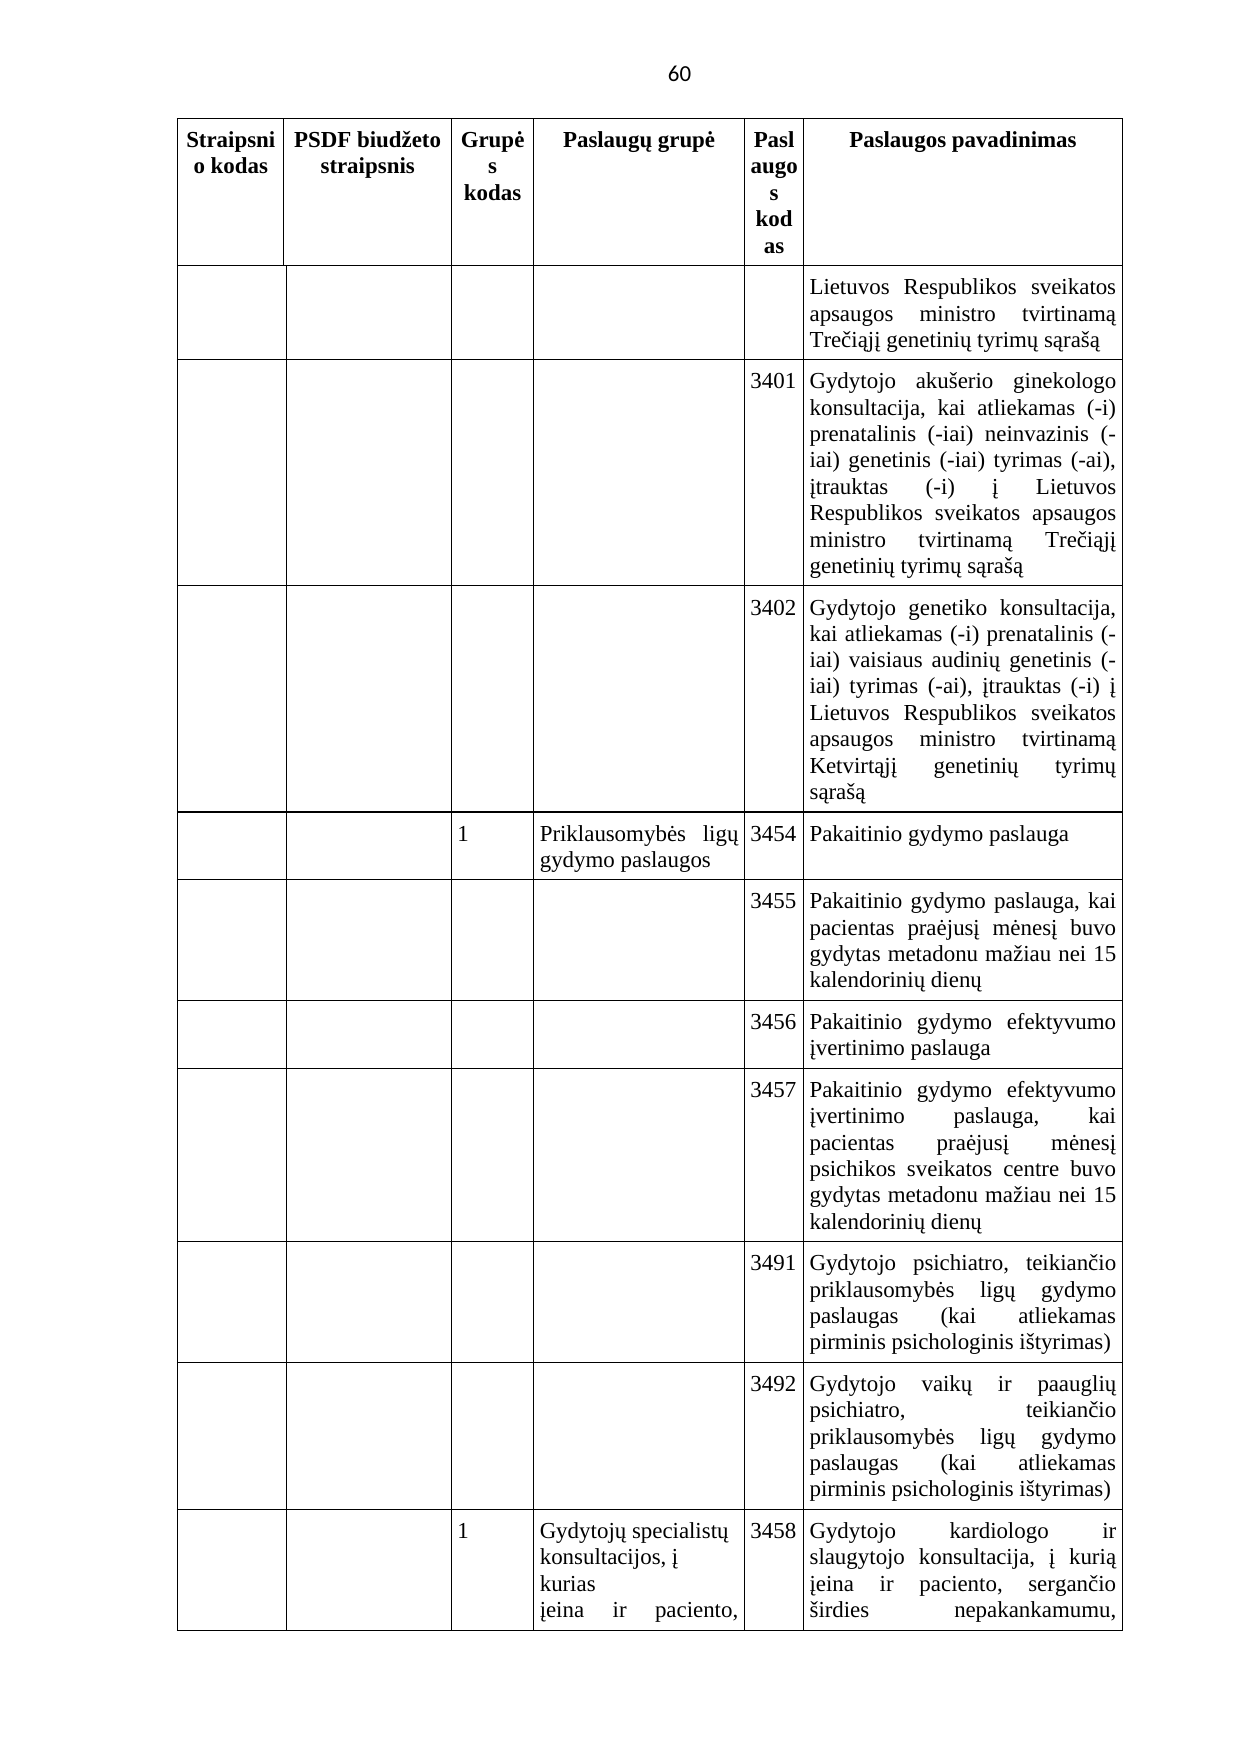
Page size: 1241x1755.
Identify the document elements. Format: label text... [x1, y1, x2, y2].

table_cell Pakaitinio gydymo paslauga, kai pacientas praėjusį mėnesį buvo gydytas metadonu mažiau nei 15 kalendorinių dienų [804, 880, 1122, 1000]
table_cell [178, 813, 286, 879]
table_header PSDF biudžeto straipsnis [284, 119, 451, 265]
table_cell [534, 266, 744, 359]
table_cell 3402 [745, 586, 803, 811]
table_cell [178, 1510, 286, 1629]
table_cell Gydytojo vaikų ir paauglių psichiatro, teikiančio priklausomybės ligų gydymo paslaugas (kai atliekamas pirminis psichologinis ištyrimas) [804, 1363, 1122, 1509]
table_cell [287, 1242, 451, 1362]
table_cell Pakaitinio gydymo efektyvumo įvertinimo paslauga [804, 1001, 1122, 1068]
table_cell [287, 360, 451, 585]
table_cell [287, 1510, 451, 1629]
table_cell Gydytojo kardiologo ir slaugytojo konsultacija, į kurią įeina ir paciento, sergančio širdies nepakankamumu, [804, 1510, 1122, 1629]
table_cell [534, 1001, 744, 1068]
table_cell Gydytojo akušerio ginekologo konsultacija, kai atliekamas (-i) prenatalinis (-iai) neinvazinis (-iai) genetinis (-iai) tyrimas (-ai), įtrauktas (-i) į Lietuvos Respublikos sveikatos apsaugos ministro tvirtinamą Trečiąjį genetinių tyrimų sąrašą [804, 360, 1122, 585]
table_cell [178, 266, 286, 359]
table_cell Gydytojo psichiatro, teikiančio priklausomybės ligų gydymo paslaugas (kai atliekamas pirminis psichologinis ištyrimas) [804, 1242, 1122, 1362]
table_cell [287, 1069, 451, 1241]
table_cell [178, 586, 286, 811]
table_cell 1 [452, 813, 533, 879]
table_cell 3458 [745, 1510, 803, 1629]
table_cell [452, 266, 533, 359]
table_cell [287, 266, 451, 359]
table_cell [452, 1069, 533, 1241]
table_cell Lietuvos Respublikos sveikatos apsaugos ministro tvirtinamą Trečiąjį genetinių tyrimų sąrašą [804, 266, 1122, 359]
table_cell [178, 1001, 286, 1068]
table_cell [178, 1069, 286, 1241]
table_cell [178, 1363, 286, 1509]
table_header Paslaugų grupė [534, 119, 744, 265]
table_cell [452, 360, 533, 585]
table_header Paslaugos pavadinimas [804, 119, 1122, 265]
table_header Paslaugos kodas [745, 119, 803, 265]
table_cell [452, 586, 533, 811]
table_cell [178, 1242, 286, 1362]
table_cell 3401 [745, 360, 803, 585]
table_cell [178, 360, 286, 585]
table_cell 3492 [745, 1363, 803, 1509]
table_cell [452, 1001, 533, 1068]
table_cell [452, 880, 533, 1000]
table_cell 3455 [745, 880, 803, 1000]
table_cell 3491 [745, 1242, 803, 1362]
table_cell [534, 360, 744, 585]
table_cell [534, 1069, 744, 1241]
table_cell [534, 880, 744, 1000]
table_cell Pakaitinio gydymo paslauga [804, 813, 1122, 879]
table_cell 1 [452, 1510, 533, 1629]
table_cell [287, 586, 451, 811]
table_header Straipsnio kodas [178, 119, 283, 265]
table_cell [534, 586, 744, 811]
table_cell Gydytojo genetiko konsultacija, kai atliekamas (-i) prenatalinis (-iai) vaisiaus audinių genetinis (-iai) tyrimas (-ai), įtrauktas (-i) į Lietuvos Respublikos sveikatos apsaugos ministro tvirtinamą Ketvirtąjį genetinių tyrimų sąrašą [804, 586, 1122, 811]
table_cell Priklausomybės ligų gydymo paslaugos [534, 813, 744, 879]
table_cell 3457 [745, 1069, 803, 1241]
table_cell Gydytojų specialistų konsultacijos, į kurias įeina ir paciento, [534, 1510, 744, 1629]
table_cell [745, 266, 803, 359]
table_cell [287, 813, 451, 879]
table_header Grupės kodas [452, 119, 533, 265]
table_cell [452, 1242, 533, 1362]
table_cell 3456 [745, 1001, 803, 1068]
table_cell [534, 1242, 744, 1362]
table_cell [178, 880, 286, 1000]
table_cell [287, 1363, 451, 1509]
table_cell Pakaitinio gydymo efektyvumo įvertinimo paslauga, kai pacientas praėjusį mėnesį psichikos sveikatos centre buvo gydytas metadonu mažiau nei 15 kalendorinių dienų [804, 1069, 1122, 1241]
table_cell [452, 1363, 533, 1509]
table_cell [287, 880, 451, 1000]
table_cell [287, 1001, 451, 1068]
table_cell [534, 1363, 744, 1509]
table_cell 3454 [745, 813, 803, 879]
